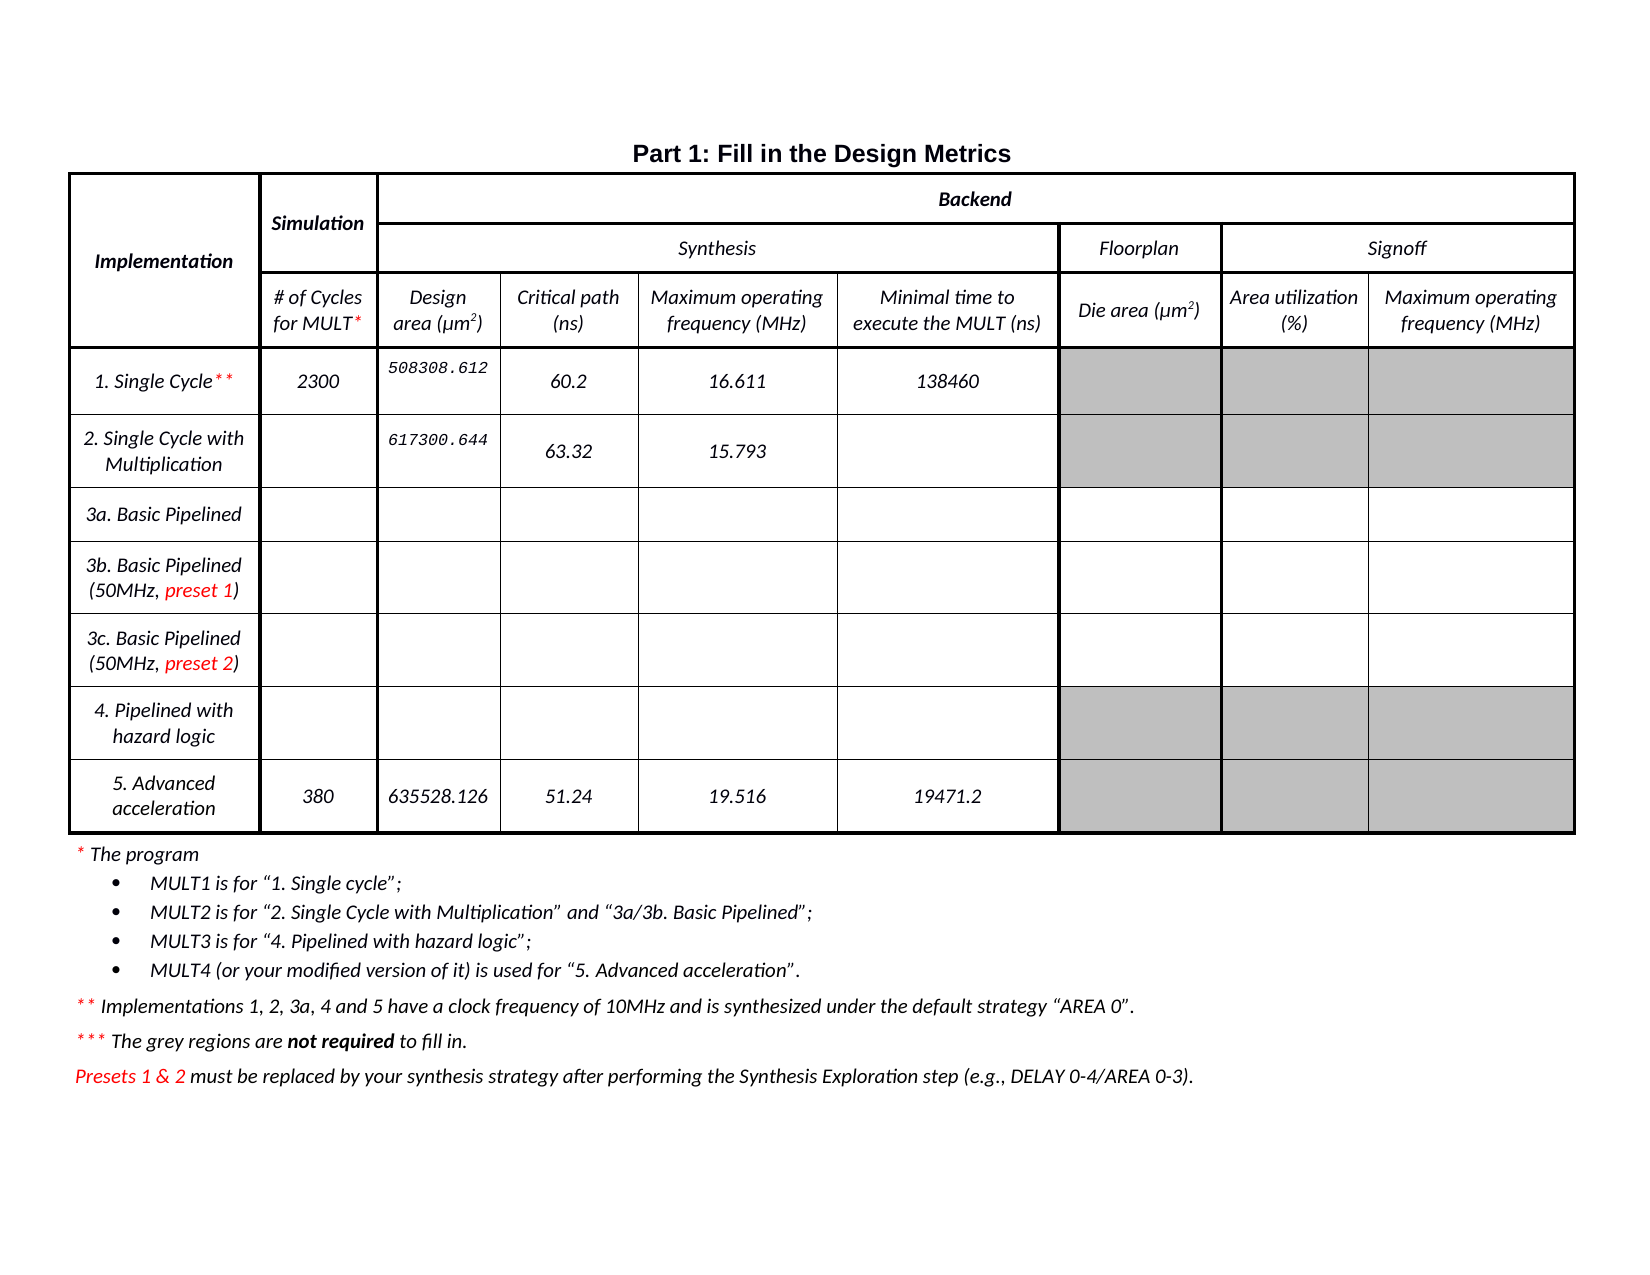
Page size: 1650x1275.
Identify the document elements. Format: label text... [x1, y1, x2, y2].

table_cell [501, 488, 638, 541]
list MULT3 is for “4. Pipelined with hazard logic”; [112, 928, 1569, 954]
table_cell Maximum operating frequency (MHz) [1369, 274, 1573, 346]
table_cell # of Cycles for MULT* [262, 274, 376, 346]
table_cell 138460 [838, 349, 1057, 414]
table_cell 635528.126 [379, 760, 500, 831]
table_cell 51.24 [501, 760, 638, 831]
table_cell 3a. Basic Pipelined [71, 488, 258, 541]
table_cell 60.2 [501, 349, 638, 414]
table_cell [262, 687, 376, 759]
table_cell 617300.644 [379, 415, 500, 487]
table_cell [379, 542, 500, 613]
table_header Backend [379, 175, 1573, 222]
table_cell [639, 687, 837, 759]
table_cell [1369, 542, 1573, 613]
table_cell [1223, 415, 1368, 487]
table_cell 5. Advanced acceleration [71, 760, 258, 831]
table_cell [838, 542, 1057, 613]
table_cell Die area (μm2) [1061, 274, 1220, 346]
table_cell Critical path (ns) [501, 274, 638, 346]
table_cell [1369, 415, 1573, 487]
table_cell [1223, 488, 1368, 541]
table_cell [1061, 614, 1220, 686]
table_cell [262, 614, 376, 686]
table_cell [1061, 415, 1220, 487]
list MULT1 is for “1. Single cycle”; [112, 870, 1569, 895]
text ** Implementations 1, 2, 3a, 4 and 5 have a clock frequency of 10MHz and is synthesized under the default strategy “AREA 0”. [75, 993, 1569, 1018]
table_cell [1061, 488, 1220, 541]
table_cell [379, 687, 500, 759]
table_cell 4. Pipelined with hazard logic [71, 687, 258, 759]
table_header Implementation [71, 175, 258, 346]
table_cell [1369, 349, 1573, 414]
text *** The grey regions are not required to fill in. [75, 1028, 1569, 1054]
table_cell Signoff [1223, 225, 1573, 271]
table_cell Floorplan [1061, 225, 1220, 271]
table_cell [1369, 488, 1573, 541]
text Part 1: Fill in the Design Metrics [75, 139, 1569, 168]
table_cell [262, 488, 376, 541]
table_cell 3c. Basic Pipelined (50MHz, preset 2) [71, 614, 258, 686]
table_cell Synthesis [379, 225, 1057, 271]
list MULT4 (or your modified version of it) is used for “5. Advanced acceleration”. [112, 957, 1569, 983]
table_cell [1369, 614, 1573, 686]
table_cell [1223, 687, 1368, 759]
list MULT2 is for “2. Single Cycle with Multiplication” and “3a/3b. Basic Pipelined”; [112, 899, 1569, 924]
text * The program [75, 841, 1569, 866]
table_cell Design area (μm2) [379, 274, 500, 346]
table_cell Area utilization (%) [1223, 274, 1368, 346]
table_cell Minimal time to execute the MULT (ns) [838, 274, 1057, 346]
table_cell [262, 542, 376, 613]
table_cell [262, 415, 376, 487]
table_cell Maximum operating frequency (MHz) [639, 274, 837, 346]
table_cell [1061, 760, 1220, 831]
table_cell 19471.2 [838, 760, 1057, 831]
table_cell 2300 [262, 349, 376, 414]
table_cell [501, 542, 638, 613]
table_cell 380 [262, 760, 376, 831]
table_cell [838, 687, 1057, 759]
table_cell 1. Single Cycle** [71, 349, 258, 414]
table_cell 508308.612 [379, 349, 500, 414]
table_cell [501, 614, 638, 686]
table_cell [1061, 349, 1220, 414]
table_cell [1061, 542, 1220, 613]
table_cell [639, 614, 837, 686]
table_cell [1061, 687, 1220, 759]
table_cell 2. Single Cycle with Multiplication [71, 415, 258, 487]
table_cell [1223, 349, 1368, 414]
table_cell 3b. Basic Pipelined (50MHz, preset 1) [71, 542, 258, 613]
table_cell 15.793 [639, 415, 837, 487]
table_cell [1223, 614, 1368, 686]
table_cell [1369, 687, 1573, 759]
table_cell [1369, 760, 1573, 831]
table_cell [379, 614, 500, 686]
table_cell [639, 488, 837, 541]
table_cell [639, 542, 837, 613]
table_cell [1223, 760, 1368, 831]
text Presets 1 & 2 must be replaced by your synthesis strategy after performing the Synthesis Exploration step (e.g., DELAY 0-4/AREA 0-3). [75, 1064, 1569, 1089]
table_cell 63.32 [501, 415, 638, 487]
table_cell 16.611 [639, 349, 837, 414]
table_cell [1223, 542, 1368, 613]
table_cell [838, 415, 1057, 487]
table_cell [501, 687, 638, 759]
table_cell [379, 488, 500, 541]
table_header Simulation [262, 175, 376, 271]
table_cell 19.516 [639, 760, 837, 831]
table_cell [838, 488, 1057, 541]
table_cell [838, 614, 1057, 686]
